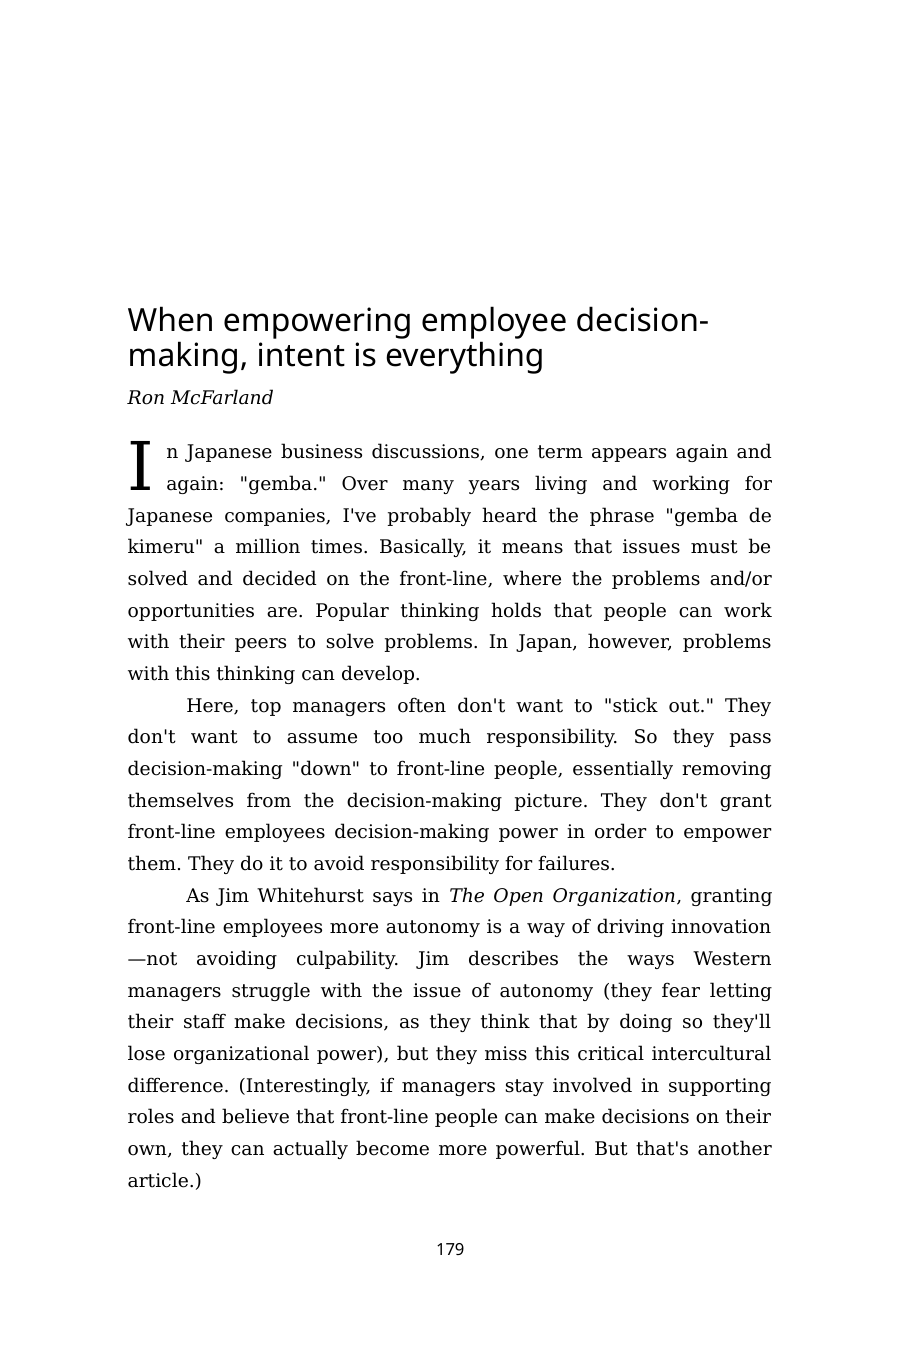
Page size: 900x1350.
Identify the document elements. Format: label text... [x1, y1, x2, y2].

text In Japanese business discussions, one term appears again and again: "gemba." Over many years living and working for Japanese companies, I've probably heard the phrase "gemba de kimeru" a million times. Basically, it means that issues must be solved and decided on the front-line, where the problems and/or opportunities are. Popular thinking holds that people can work with their peers to solve problems. In Japan, however, problems with this thinking can develop. [127, 441, 772, 685]
subtitle When empowering employee decision-making, intent is everything [127, 301, 772, 375]
text As Jim Whitehurst says in The Open Organization, granting front-line employees more autonomy is a way of driving innovation—not avoiding culpability. Jim describes the ways Western managers struggle with the issue of autonomy (they fear letting their staff make decisions, as they think that by doing so they'll lose organizational power), but they miss this critical intercultural difference. (Interestingly, if managers stay involved in supporting roles and believe that front-line people can make decisions on their own, they can actually become more powerful. But that's another article.) [127, 885, 772, 1192]
text Here, top managers often don't want to "stick out." They don't want to assume too much responsibility. So they pass decision-making "down" to front-line people, essentially removing themselves from the decision-making picture. They don't grant front-line employees decision-making power in order to empower them. They do it to avoid responsibility for failures. [127, 695, 772, 875]
text Ron McFarland [127, 387, 772, 409]
